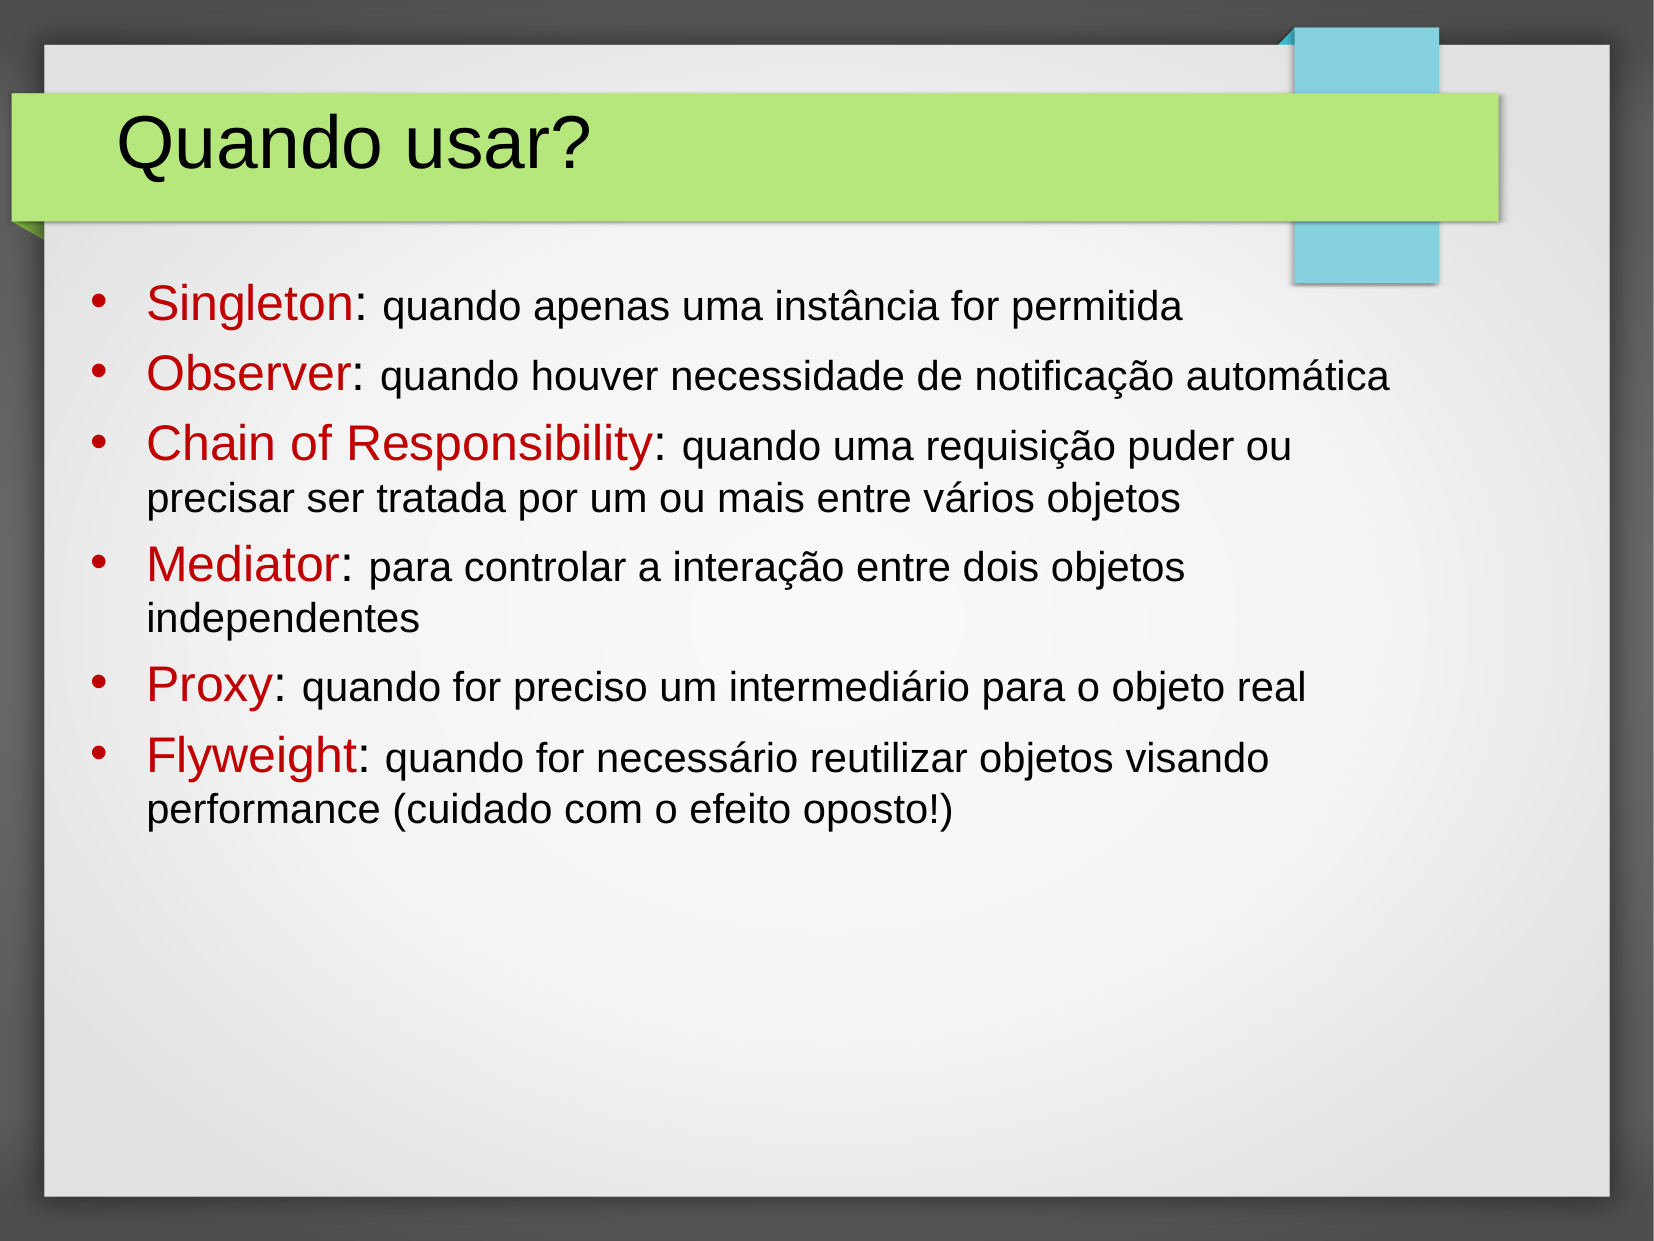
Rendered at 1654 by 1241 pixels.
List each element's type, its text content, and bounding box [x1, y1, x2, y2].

picture [0, 0, 1654, 1241]
list Singleton: quando apenas uma instância for permitida Observer: quando houver necessidade de notificação automática Chain of Responsibility: quando uma requisição puder ou precisar ser tratada por um ou mais entre vários objetos Mediator: para controlar a interação entre dois objetos independentes Proxy: quando for preciso um intermediário para o objeto real Flyweight: quando for necessário reutilizar objetos visando performance (cuidado com o efeito oposto!) [75, 262, 1426, 1005]
title Quando usar? [75, 45, 1426, 233]
